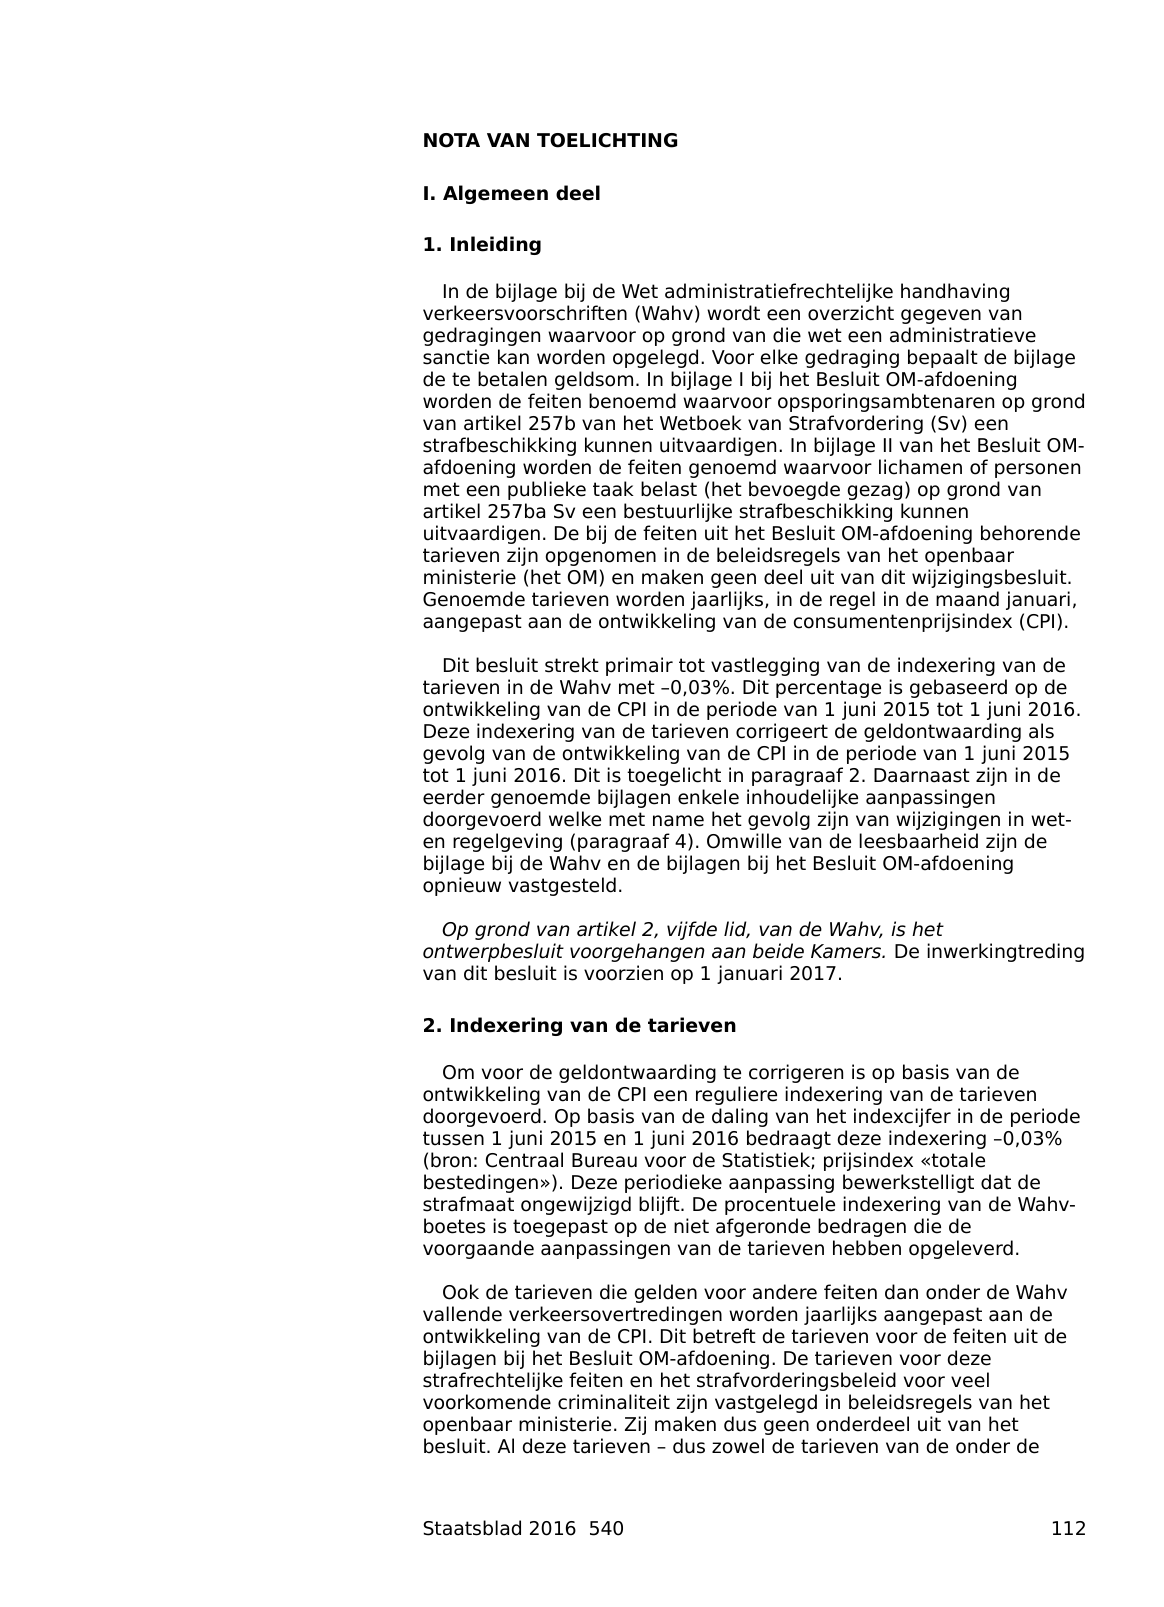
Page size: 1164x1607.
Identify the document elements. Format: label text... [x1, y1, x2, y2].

text In de bijlage bij de Wet administratiefrechtelijke handhaving verkeersvoorschriften (Wahv) wordt een overzicht gegeven van gedragingen waarvoor op grond van die wet een administratieve sanctie kan worden opgelegd. Voor elke gedraging bepaalt de bijlage de te betalen geldsom. In bijlage I bij het Besluit OM-afdoening worden de feiten benoemd waarvoor opsporingsambtenaren op grond van artikel 257b van het Wetboek van Strafvordering (Sv) een strafbeschikking kunnen uitvaardigen. In bijlage II van het Besluit OM-afdoening worden de feiten genoemd waarvoor lichamen of personen met een publieke taak belast (het bevoegde gezag) op grond van artikel 257ba Sv een bestuurlijke strafbeschikking kunnen uitvaardigen. De bij de feiten uit het Besluit OM-afdoening behorende tarieven zijn opgenomen in de beleidsregels van het openbaar ministerie (het OM) en maken geen deel uit van dit wijzigingsbesluit. Genoemde tarieven worden jaarlijks, in de regel in de maand januari, aangepast aan de ontwikkeling van de consumentenprijsindex (CPI). [422, 281, 1087, 633]
subtitle I. Algemeen deel [422, 182, 1087, 204]
subtitle NOTA VAN TOELICHTING [422, 130, 1087, 152]
text Om voor de geldontwaarding te corrigeren is op basis van de ontwikkeling van de CPI een reguliere indexering van de tarieven doorgevoerd. Op basis van de daling van het indexcijfer in de periode tussen 1 juni 2015 en 1 juni 2016 bedraagt deze indexering –0,03% (bron: Centraal Bureau voor de Statistiek; prijsindex «totale bestedingen»). Deze periodieke aanpassing bewerkstelligt dat de strafmaat ongewijzigd blijft. De procentuele indexering van de Wahv-boetes is toegepast op de niet afgeronde bedragen die de voorgaande aanpassingen van de tarieven hebben opgeleverd. [422, 1062, 1087, 1260]
subtitle 2. Indexering van de tarieven [422, 1015, 1087, 1037]
text Op grond van artikel 2, vijfde lid, van de Wahv, is het ontwerpbesluit voorgehangen aan beide Kamers. De inwerkingtreding van dit besluit is voorzien op 1 januari 2017. [422, 919, 1087, 985]
subtitle 1. Inleiding [422, 234, 1087, 256]
text Dit besluit strekt primair tot vastlegging van de indexering van de tarieven in de Wahv met –0,03%. Dit percentage is gebaseerd op de ontwikkeling van de CPI in de periode van 1 juni 2015 tot 1 juni 2016. Deze indexering van de tarieven corrigeert de geldontwaarding als gevolg van de ontwikkeling van de CPI in de periode van 1 juni 2015 tot 1 juni 2016. Dit is toegelicht in paragraaf 2. Daarnaast zijn in de eerder genoemde bijlagen enkele inhoudelijke aanpassingen doorgevoerd welke met name het gevolg zijn van wijzigingen in wet- en regelgeving (paragraaf 4). Omwille van de leesbaarheid zijn de bijlage bij de Wahv en de bijlagen bij het Besluit OM-afdoening opnieuw vastgesteld. [422, 655, 1087, 897]
text Ook de tarieven die gelden voor andere feiten dan onder de Wahv vallende verkeersovertredingen worden jaarlijks aangepast aan de ontwikkeling van de CPI. Dit betreft de tarieven voor de feiten uit de bijlagen bij het Besluit OM-afdoening. De tarieven voor deze strafrechtelijke feiten en het strafvorderingsbeleid voor veel voorkomende criminaliteit zijn vastgelegd in beleidsregels van het openbaar ministerie. Zij maken dus geen onderdeel uit van het besluit. Al deze tarieven – dus zowel de tarieven van de onder de [422, 1282, 1087, 1458]
